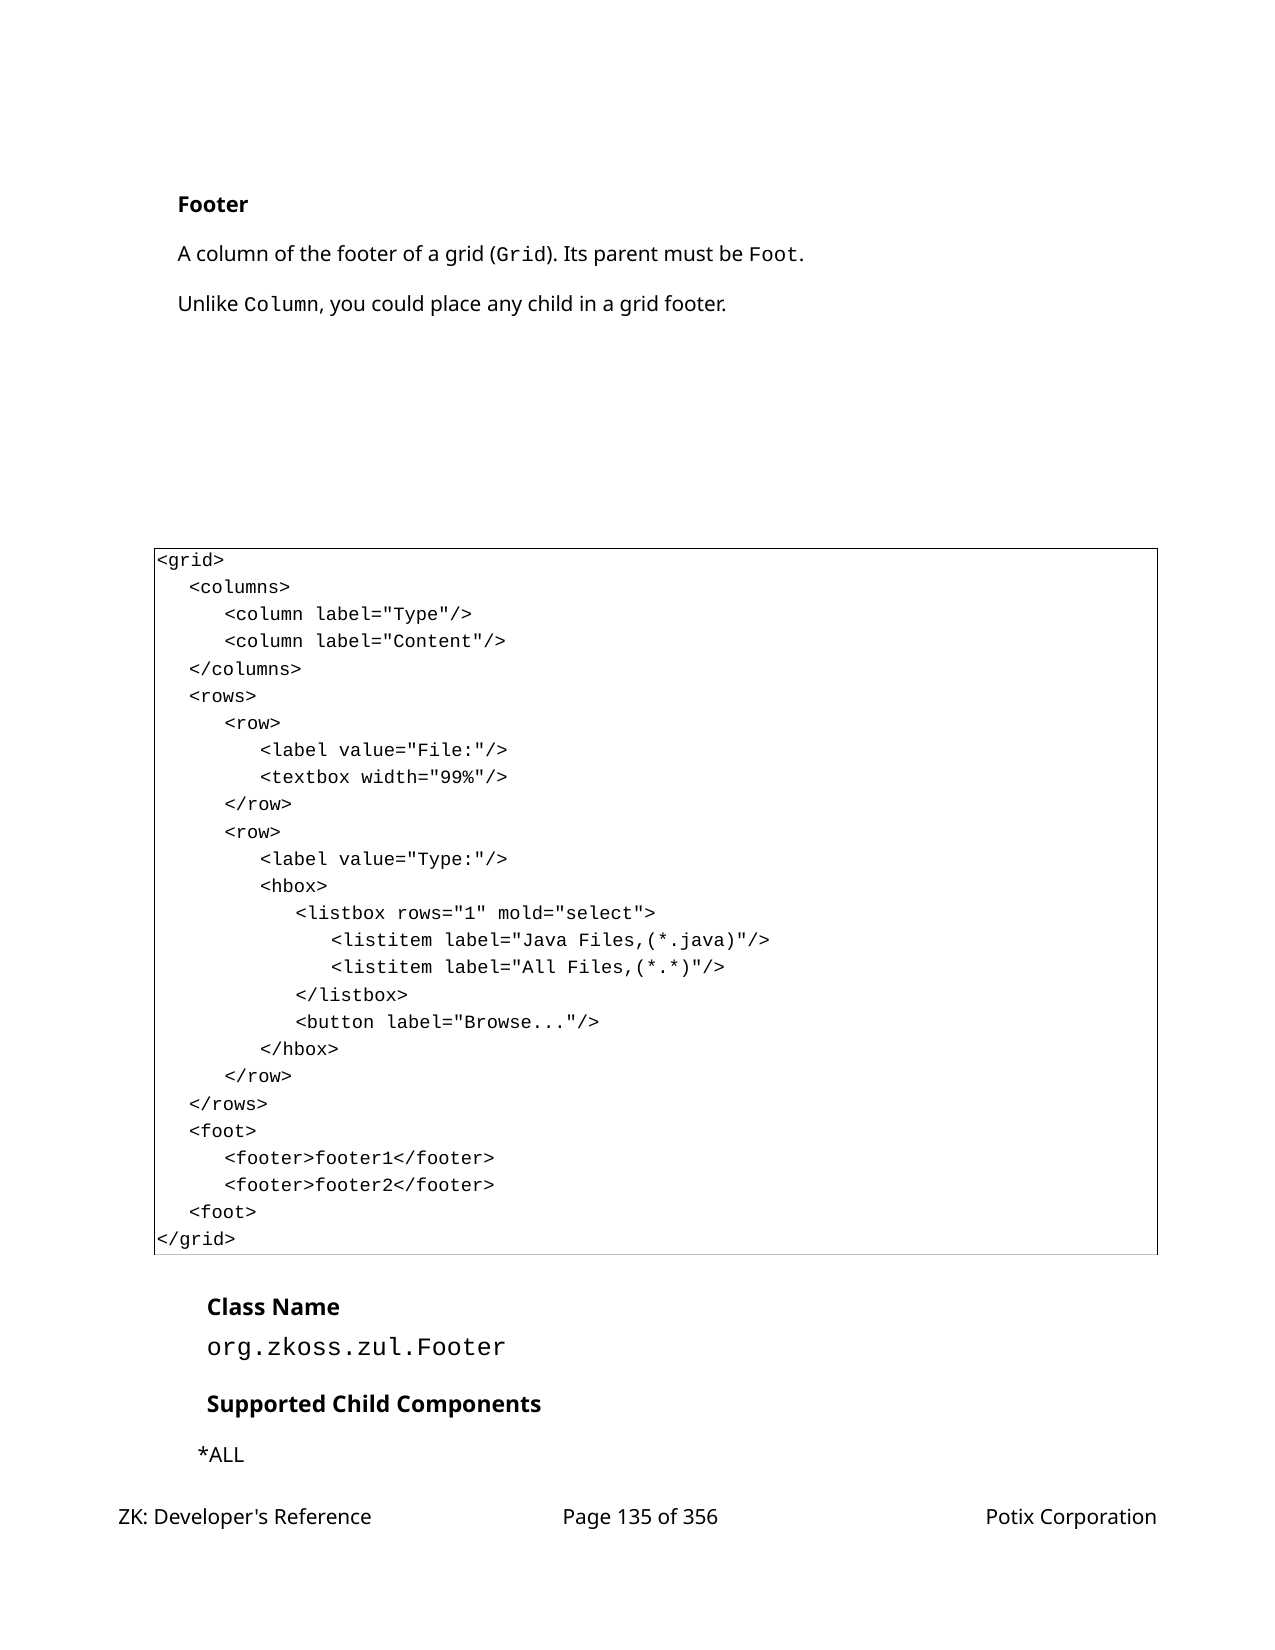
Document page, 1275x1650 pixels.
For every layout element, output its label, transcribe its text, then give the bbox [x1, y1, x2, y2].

text <columns> [155, 575, 1157, 599]
subtitle Footer [177, 189, 1157, 219]
text <listbox rows="1" mold="select"> [155, 901, 1157, 925]
text org.zkoss.zul.Footer [207, 1335, 1157, 1363]
text </columns> [155, 656, 1157, 681]
subtitle Class Name [207, 1291, 1157, 1322]
text <foot> [155, 1118, 1157, 1143]
text </listbox> [155, 983, 1157, 1007]
text <hbox> [155, 874, 1157, 898]
text <footer>footer1</footer> [155, 1146, 1157, 1170]
text </hbox> [155, 1037, 1157, 1061]
text <textbox width="99%"/> [155, 765, 1157, 789]
text </row> [155, 792, 1157, 817]
text *ALL [118, 1440, 1157, 1468]
subtitle Supported Child Components [207, 1388, 1157, 1419]
text <rows> [155, 683, 1157, 708]
text <listitem label="All Files,(*.*)"/> [155, 955, 1157, 980]
text <label value="File:"/> [155, 738, 1157, 762]
text <grid> [155, 549, 1157, 572]
text <listitem label="Java Files,(*.java)"/> [155, 928, 1157, 952]
text <footer>footer2</footer> [155, 1173, 1157, 1197]
text <label value="Type:"/> [155, 847, 1157, 871]
text <row> [155, 711, 1157, 735]
text <column label="Content"/> [155, 629, 1157, 653]
text <foot> [155, 1200, 1157, 1224]
text A column of the footer of a grid (Grid). Its parent must be Foot. [177, 239, 1157, 268]
text </rows> [155, 1091, 1157, 1116]
text <row> [155, 819, 1157, 844]
text <column label="Type"/> [155, 602, 1157, 626]
text Unlike Column, you could place any child in a grid footer. [177, 289, 1157, 317]
text </row> [155, 1064, 1157, 1088]
text </grid> [155, 1227, 1157, 1254]
text <button label="Browse..."/> [155, 1010, 1157, 1034]
